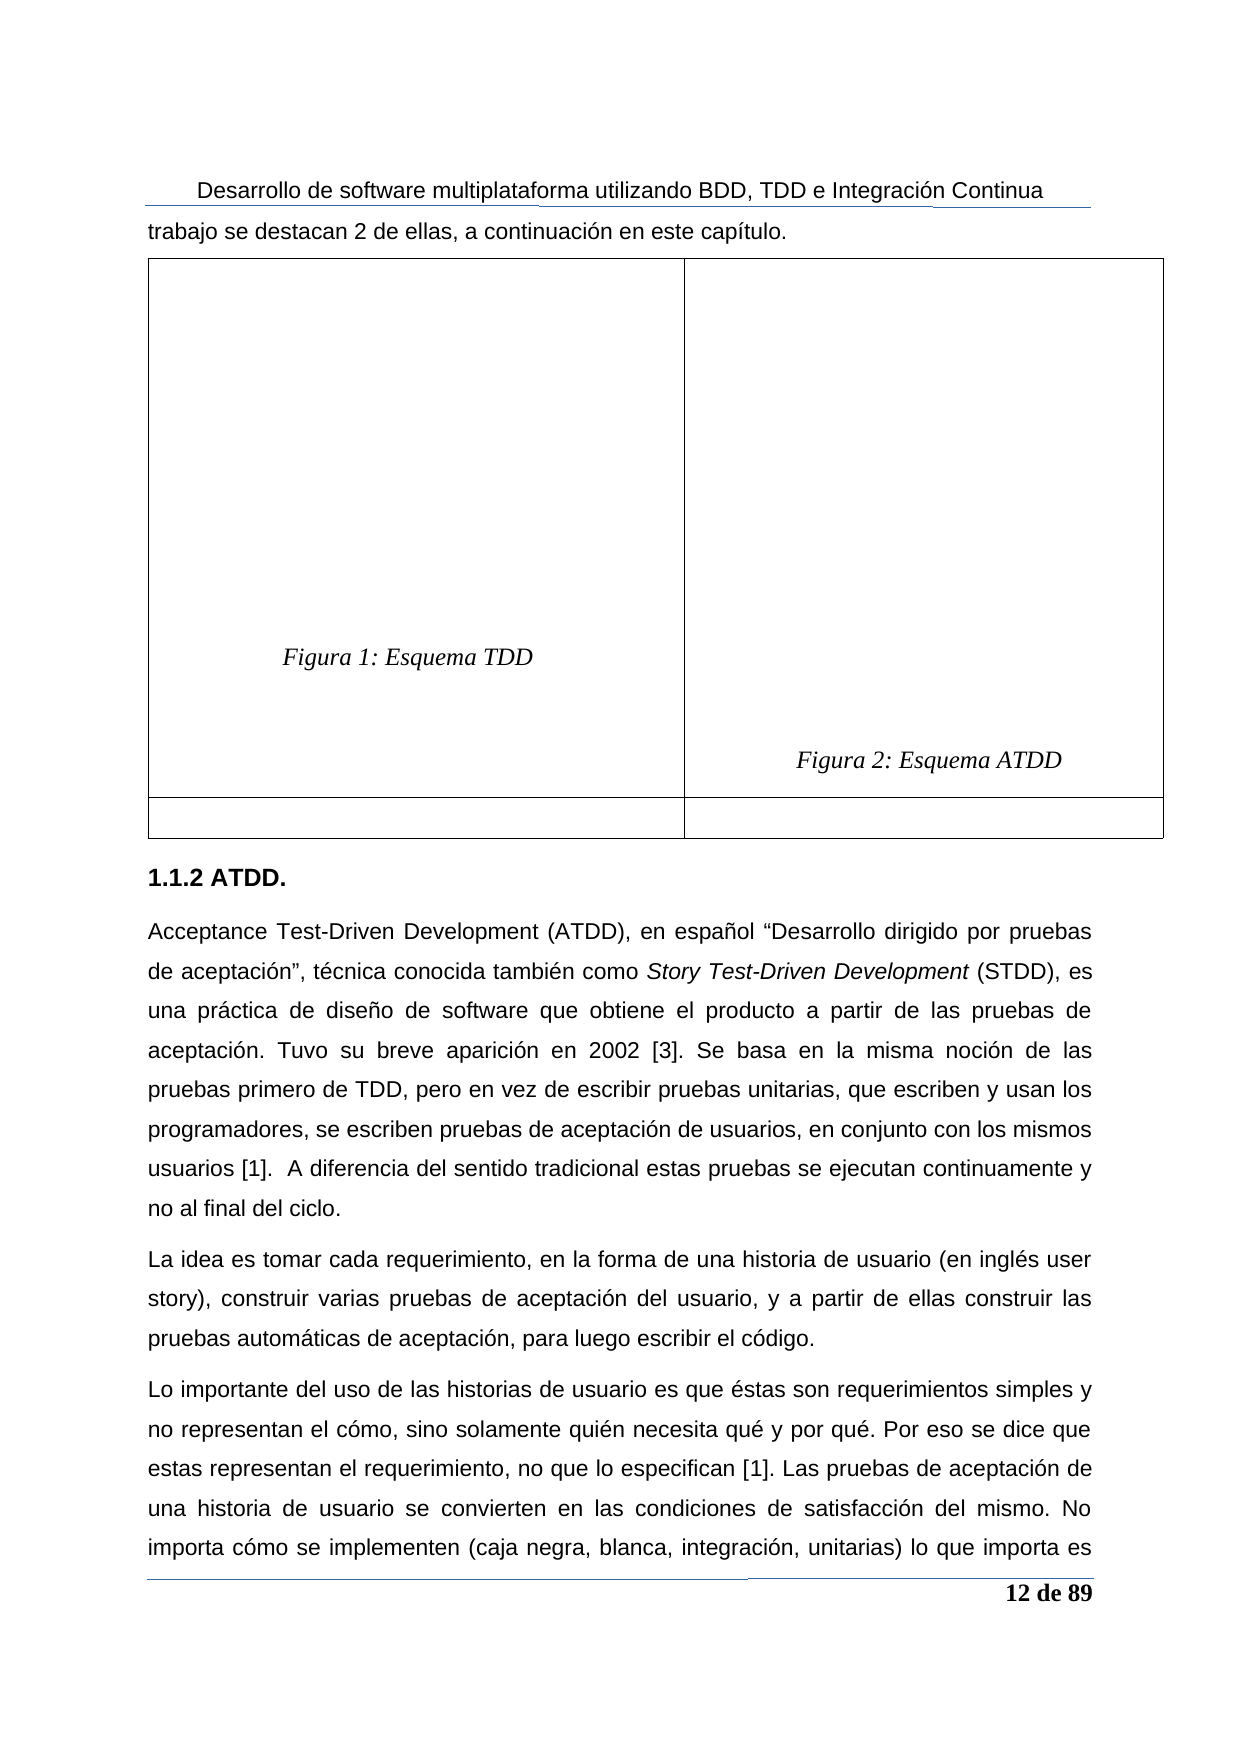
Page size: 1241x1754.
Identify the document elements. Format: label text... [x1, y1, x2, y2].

text Acceptance Test-Driven Development (ATDD), en español “Desarrollo dirigido por pruebas de aceptación”, técnica conocida también como Story Test-Driven Development (STDD), es una práctica de diseño de software que obtiene el producto a partir de las pruebas de aceptación. Tuvo su breve aparición en 2002 [3]. Se basa en la misma noción de las pruebas primero de TDD, pero en vez de escribir pruebas unitarias, que escriben y usan los programadores, se escriben pruebas de aceptación de usuarios, en conjunto con los mismos usuarios [1]. A diferencia del sentido tradicional estas pruebas se ejecutan continuamente y no al final del ciclo. [148, 918, 1093, 1221]
table_cell [685, 798, 1163, 838]
subtitle 1.1.2 ATDD. [148, 863, 1093, 891]
table_header [149, 259, 684, 797]
text La idea es tomar cada requerimiento, en la forma de una historia de usuario (en inglés user story), construir varias pruebas de aceptación del usuario, y a partir de ellas construir las pruebas automáticas de aceptación, para luego escribir el código. [148, 1246, 1093, 1351]
table_cell [149, 798, 684, 838]
text Lo importante del uso de las historias de usuario es que éstas son requerimientos simples y no representan el cómo, sino solamente quién necesita qué y por qué. Por eso se dice que estas representan el requerimiento, no que lo especifican [1]. Las pruebas de aceptación de una historia de usuario se convierten en las condiciones de satisfacción del mismo. No importa cómo se implementen (caja negra, blanca, integración, unitarias) lo que importa es [148, 1376, 1093, 1560]
table_header [685, 259, 1163, 797]
text trabajo se destacan 2 de ellas, a continuación en este capítulo. [148, 218, 1093, 245]
